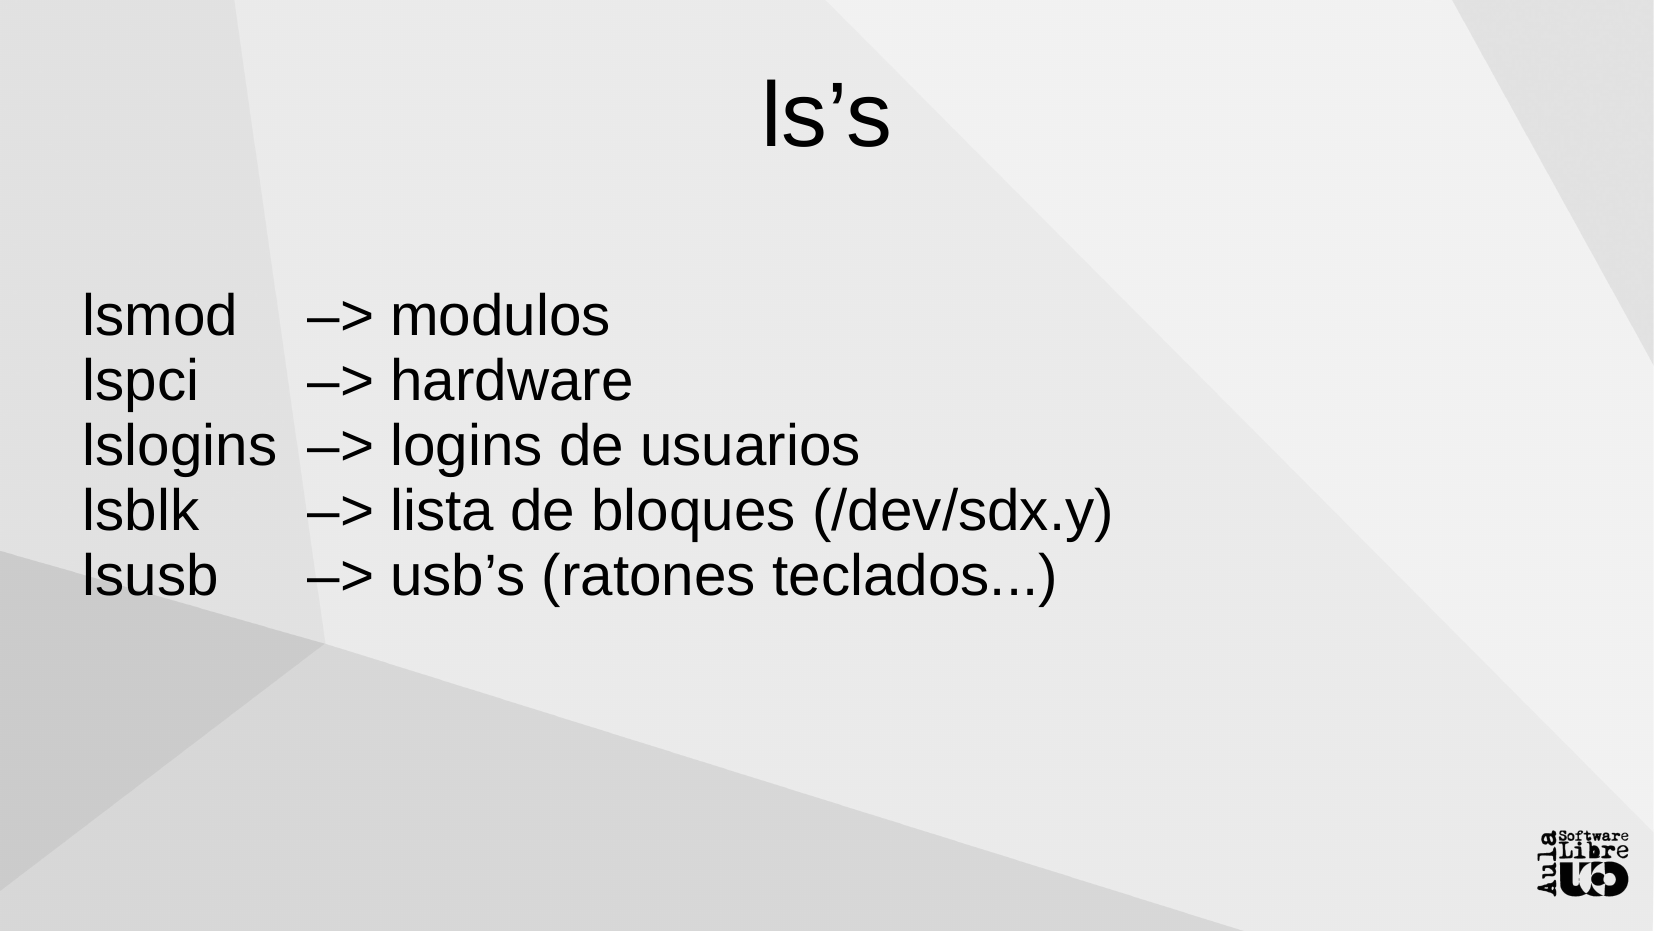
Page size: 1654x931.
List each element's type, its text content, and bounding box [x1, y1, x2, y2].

title ls’s [82, 37, 1571, 193]
picture [0, 0, 1654, 931]
subtitle lsmod –> modulos lspci –> hardware lslogins –> logins de usuarios lsblk –> lista de bloques (/dev/sdx.y) lsusb –> usb’s (ratones teclados...) [82, 209, 1571, 877]
